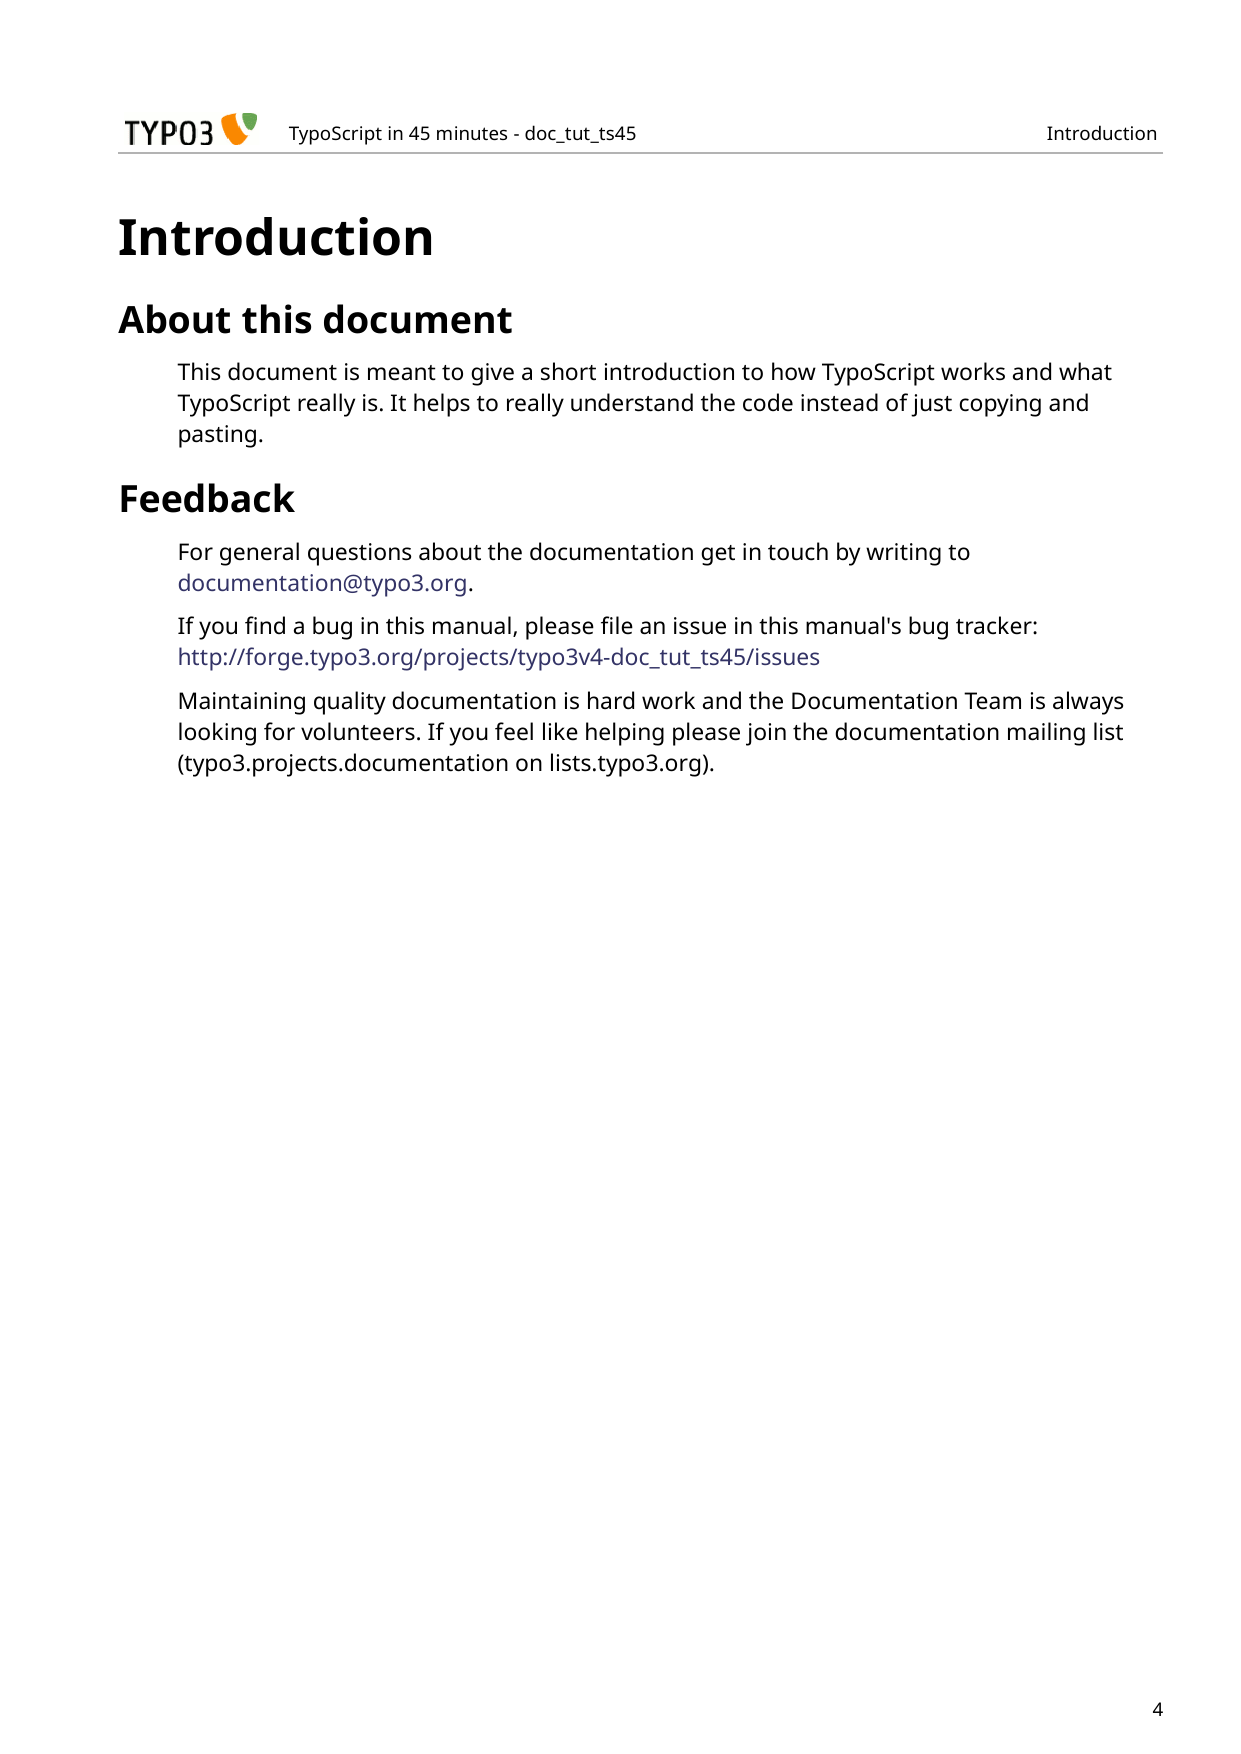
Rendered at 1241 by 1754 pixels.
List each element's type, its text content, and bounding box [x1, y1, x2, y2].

subtitle Feedback [118, 473, 1163, 524]
text Maintaining quality documentation is hard work and the Documentation Team is always looking for volunteers. If you feel like helping please join the documentation mailing list (typo3.projects.documentation on lists.typo3.org). [177, 684, 1163, 778]
text For general questions about the documentation get in touch by writing to documentation@typo3.org. [177, 536, 1163, 598]
text This document is meant to give a short introduction to how TypoScript works and what TypoScript really is. It helps to really understand the code instead of just copying and pasting. [177, 356, 1163, 449]
subtitle About this document [118, 293, 1163, 344]
text If you find a bug in this manual, please file an issue in this manual's bug tracker: http://forge.typo3.org/projects/typo3v4-doc_tut_ts45/issues [177, 610, 1163, 672]
subtitle Introduction [118, 202, 1163, 269]
picture [124, 112, 260, 145]
